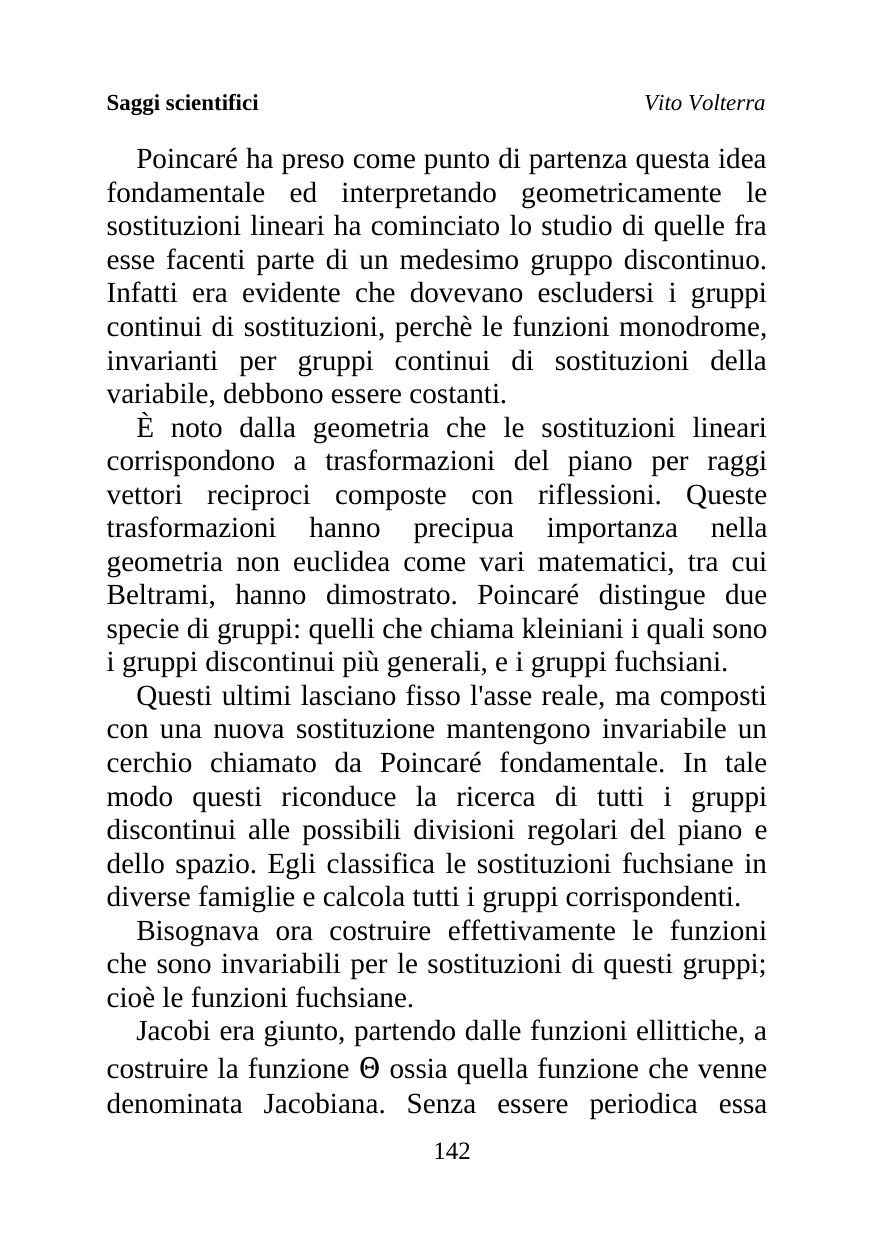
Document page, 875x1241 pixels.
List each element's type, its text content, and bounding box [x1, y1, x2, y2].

text Poincaré ha preso come punto di partenza questa idea fondamentale ed interpretando geometricamente le sostituzioni lineari ha cominciato lo studio di quelle fra esse facenti parte di un medesimo gruppo discontinuo. Infatti era evidente che dovevano escludersi i gruppi continui di sostituzioni, perchè le funzioni monodrome, invarianti per gruppi continui di sostituzioni della variabile, debbono essere costanti. [106, 141, 768, 410]
text È noto dalla geometria che le sostituzioni lineari corrispondono a trasformazioni del piano per raggi vettori reciproci composte con riflessioni. Queste trasformazioni hanno precipua importanza nella geometria non euclidea come vari matematici, tra cui Beltrami, hanno dimostrato. Poincaré distingue due specie di gruppi: quelli che chiama kleiniani i quali sono i gruppi discontinui più generali, e i gruppi fuchsiani. [106, 410, 768, 678]
text Jacobi era giunto, partendo dalle funzioni ellittiche, a costruire la funzione Θ ossia quella funzione che venne denominata Jacobiana. Senza essere periodica essa [106, 1013, 768, 1120]
text Questi ultimi lasciano fisso l'asse reale, ma composti con una nuova sostituzione mantengono invariabile un cerchio chiamato da Poincaré fondamentale. In tale modo questi riconduce la ricerca di tutti i gruppi discontinui alle possibili divisioni regolari del piano e dello spazio. Egli classifica le sostituzioni fuchsiane in diverse famiglie e calcola tutti i gruppi corrispondenti. [106, 678, 768, 913]
text Bisognava ora costruire effettivamente le funzioni che sono invariabili per le sostituzioni di questi gruppi; cioè le funzioni fuchsiane. [106, 913, 768, 1013]
